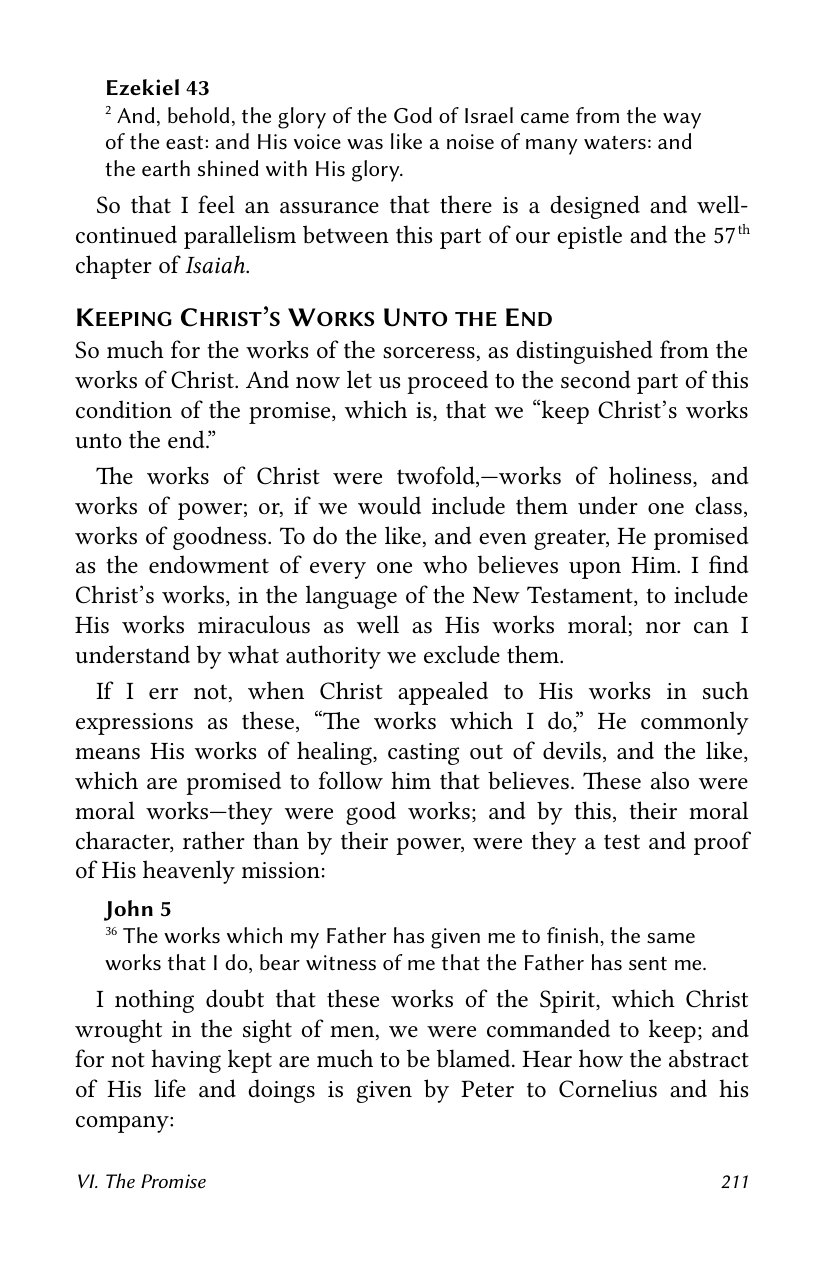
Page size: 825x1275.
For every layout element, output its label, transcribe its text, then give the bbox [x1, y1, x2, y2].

text So much for the works of the sorceress, as distinguished from the works of Christ. And now let us proceed to the second part of this condition of the promise, which is, that we “keep Christ’s works unto the end.” [75, 336, 750, 454]
text 36 The works which my Father has given me to finish, the same works that I do, bear witness of me that the Father has sent me. [105, 923, 720, 976]
text If I err not, when Christ appealed to His works in such expressions as these, “The works which I do,” He commonly means His works of healing, casting out of devils, and the like, which are promised to follow him that believes. These also were moral works—they were good works; and by this, their moral character, rather than by their power, were they a test and proof of His heavenly mission: [75, 677, 750, 885]
text So that I feel an assurance that there is a designed and well-continued parallelism between this part of our epistle and the 57th chapter of Isaiah. [75, 192, 750, 280]
text The works of Christ were twofold,—works of holiness, and works of power; or, if we would include them under one class, works of goodness. To do the like, and even greater, He promised as the endowment of every one who believes upon Him. I find Christ’s works, in the language of the New Testament, to include His works miraculous as well as His works moral; nor can I understand by what authority we exclude them. [75, 462, 750, 670]
text 2 And, behold, the glory of the God of Israel came from the way of the east: and His voice was like a noise of many waters: and the earth shined with His glory. [105, 103, 720, 182]
text Ezekiel 43 [105, 75, 750, 101]
text John 5 [105, 895, 750, 922]
text I nothing doubt that these works of the Spirit, which Christ wrought in the sight of men, we were commanded to keep; and for not having kept are much to be blamed. Hear how the abstract of His life and doings is given by Peter to Cornelius and his company: [75, 985, 750, 1133]
subtitle Keeping Christ’s Works Unto the End [75, 302, 750, 333]
